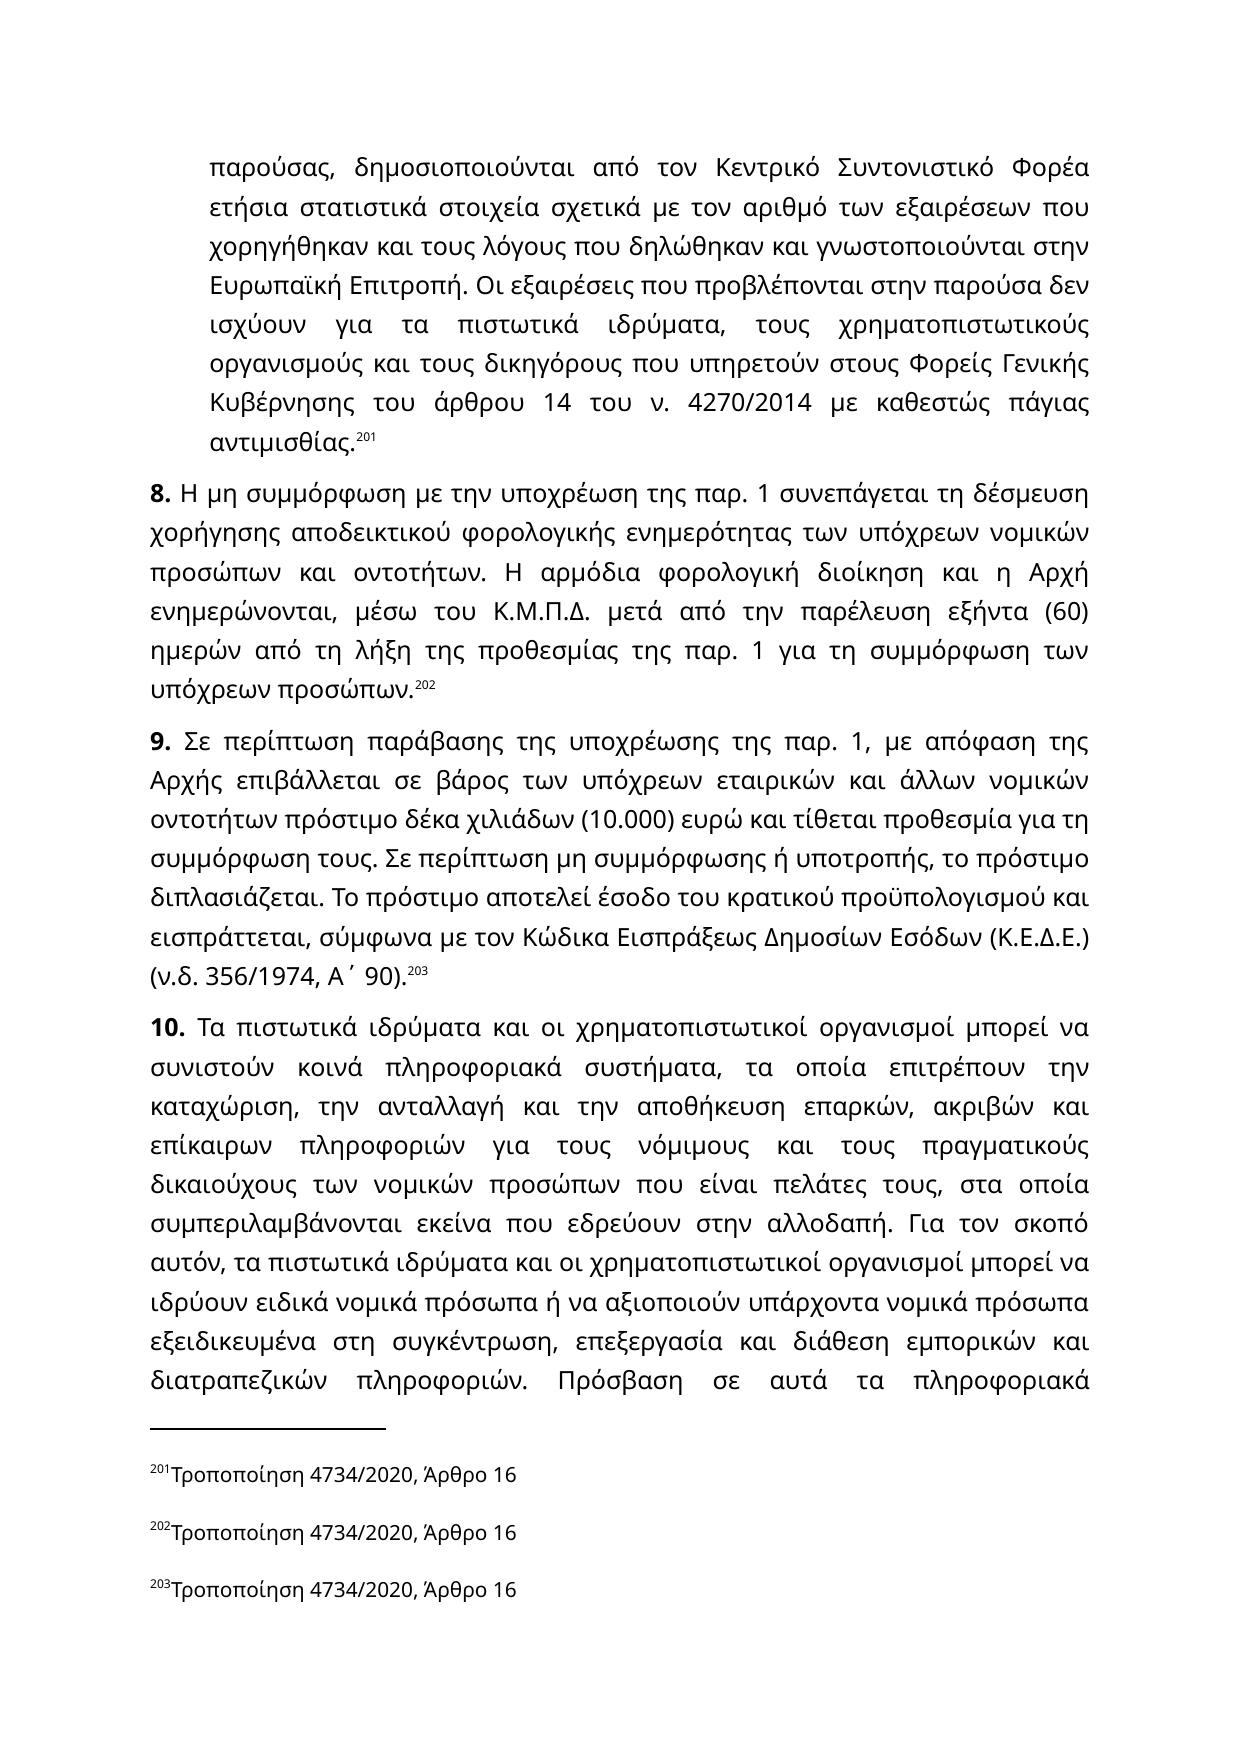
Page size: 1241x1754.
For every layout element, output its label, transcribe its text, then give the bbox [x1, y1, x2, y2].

text 8. Η μη συμμόρφωση με την υποχρέωση της παρ. 1 συνεπάγεται τη δέσμευση χορήγησης αποδεικτικού φορολογικής ενημερότητας των υπόχρεων νομικών προσώπων και οντοτήτων. Η αρμόδια φορολογική διοίκηση και η Αρχή ενημερώνονται, μέσω του Κ.Μ.Π.Δ. μετά από την παρέλευση εξήντα (60) ημερών από τη λήξη της προθεσμίας της παρ. 1 για τη συμμόρφωση των υπόχρεων προσώπων. [150, 476, 1090, 706]
text Τροποποίηση 4734/2020, Άρθρο 16 [150, 1460, 1090, 1489]
text 10. Τα πιστωτικά ιδρύματα και οι χρηματοπιστωτικοί οργανισμοί μπορεί να συνιστούν κοινά πληροφοριακά συστήματα, τα οποία επιτρέπουν την καταχώριση, την ανταλλαγή και την αποθήκευση επαρκών, ακριβών και επίκαιρων πληροφοριών για τους νόμιμους και τους πραγματικούς δικαιούχους των νομικών προσώπων που είναι πελάτες τους, στα οποία συμπεριλαμβάνονται εκείνα που εδρεύουν στην αλλοδαπή. Για τον σκοπό αυτόν, τα πιστωτικά ιδρύματα και οι χρηματοπιστωτικοί οργανισμοί μπορεί να ιδρύουν ειδικά νομικά πρόσωπα ή να αξιοποιούν υπάρχοντα νομικά πρόσωπα εξειδικευμένα στη συγκέντρωση, επεξεργασία και διάθεση εμπορικών και διατραπεζικών πληροφοριών. Πρόσβαση σε αυτά τα πληροφοριακά [150, 1010, 1090, 1397]
text Τροποποίηση 4734/2020, Άρθρο 16 [150, 1518, 1090, 1546]
text Τροποποίηση 4734/2020, Άρθρο 16 [150, 1576, 1090, 1604]
list παρούσας, δημοσιοποιούνται από τον Κεντρικό Συντονιστικό Φορέα ετήσια στατιστικά στοιχεία σχετικά με τον αριθμό των εξαιρέσεων που χορηγήθηκαν και τους λόγους που δηλώθηκαν και γνωστοποιούνται στην Ευρωπαϊκή Επιτροπή. Οι εξαιρέσεις που προβλέπονται στην παρούσα δεν ισχύουν για τα πιστωτικά ιδρύματα, τους χρηματοπιστωτικούς οργανισμούς και τους δικηγόρους που υπηρετούν στους Φορείς Γενικής Κυβέρνησης του άρθρου 14 του ν. 4270/2014 με καθεστώς πάγιας αντιμισθίας. [150, 150, 1090, 458]
text 9. Σε περίπτωση παράβασης της υποχρέωσης της παρ. 1, με απόφαση της Αρχής επιβάλλεται σε βάρος των υπόχρεων εταιρικών και άλλων νομικών οντοτήτων πρόστιμο δέκα χιλιάδων (10.000) ευρώ και τίθεται προθεσμία για τη συμμόρφωση τους. Σε περίπτωση μη συμμόρφωσης ή υποτροπής, το πρόστιμο διπλασιάζεται. Το πρόστιμο αποτελεί έσοδο του κρατικού προϋπολογισμού και εισπράττεται, σύμφωνα με τον Κώδικα Εισπράξεως Δημοσίων Εσόδων (Κ.Ε.Δ.Ε.) (ν.δ. 356/1974, Α΄ 90). [150, 723, 1090, 992]
